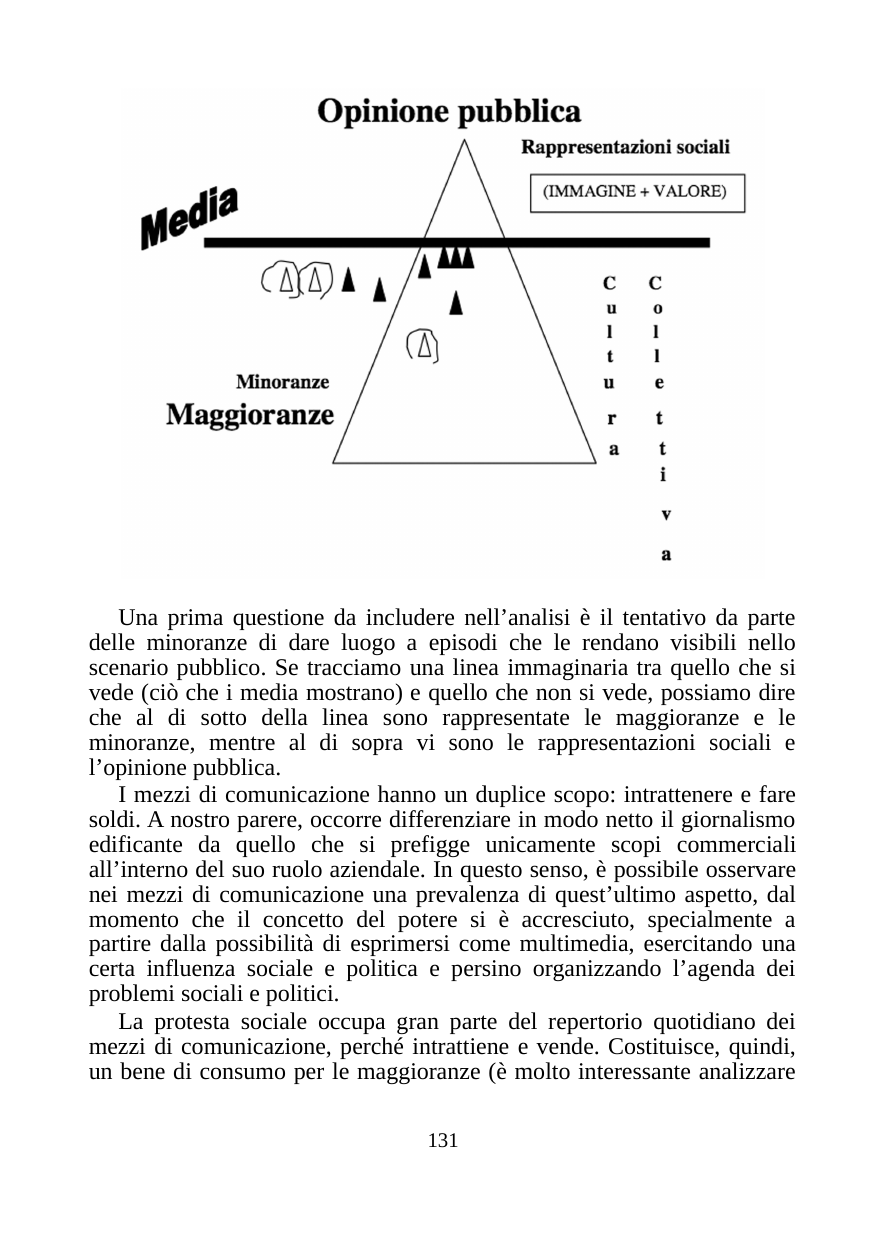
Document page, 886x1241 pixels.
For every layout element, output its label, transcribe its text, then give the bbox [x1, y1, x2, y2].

text La protesta sociale occupa gran parte del repertorio quotidiano dei mezzi di comunicazione, perché intrattiene e vende. Costituisce, quindi, un bene di consumo per le maggioranze (è molto interessante analizzare [88, 1007, 797, 1084]
text I mezzi di comunicazione hanno un duplice scopo: intrattenere e fare soldi. A nostro parere, occorre differenziare in modo netto il giornalismo edificante da quello che si prefigge unicamente scopi commerciali all’interno del suo ruolo aziendale. In questo senso, è possibile osservare nei mezzi di comunicazione una prevalenza di quest’ultimo aspetto, dal momento che il concetto del potere si è accresciuto, specialmente a partire dalla possibilità di esprimersi come multimedia, esercitando una certa influenza sociale e politica e persino organizzando l’agenda dei problemi sociali e politici. [88, 780, 797, 1007]
picture [120, 88, 765, 579]
text Una prima questione da includere nell’analisi è il tentativo da parte delle minoranze di dare luogo a episodi che le rendano visibili nello scenario pubblico. Se tracciamo una linea immaginaria tra quello che si vede (ciò che i media mostrano) e quello che non si vede, possiamo dire che al di sotto della linea sono rappresentate le maggioranze e le minoranze, mentre al di sopra vi sono le rappresentazioni sociali e l’opinione pubblica. [88, 603, 797, 780]
